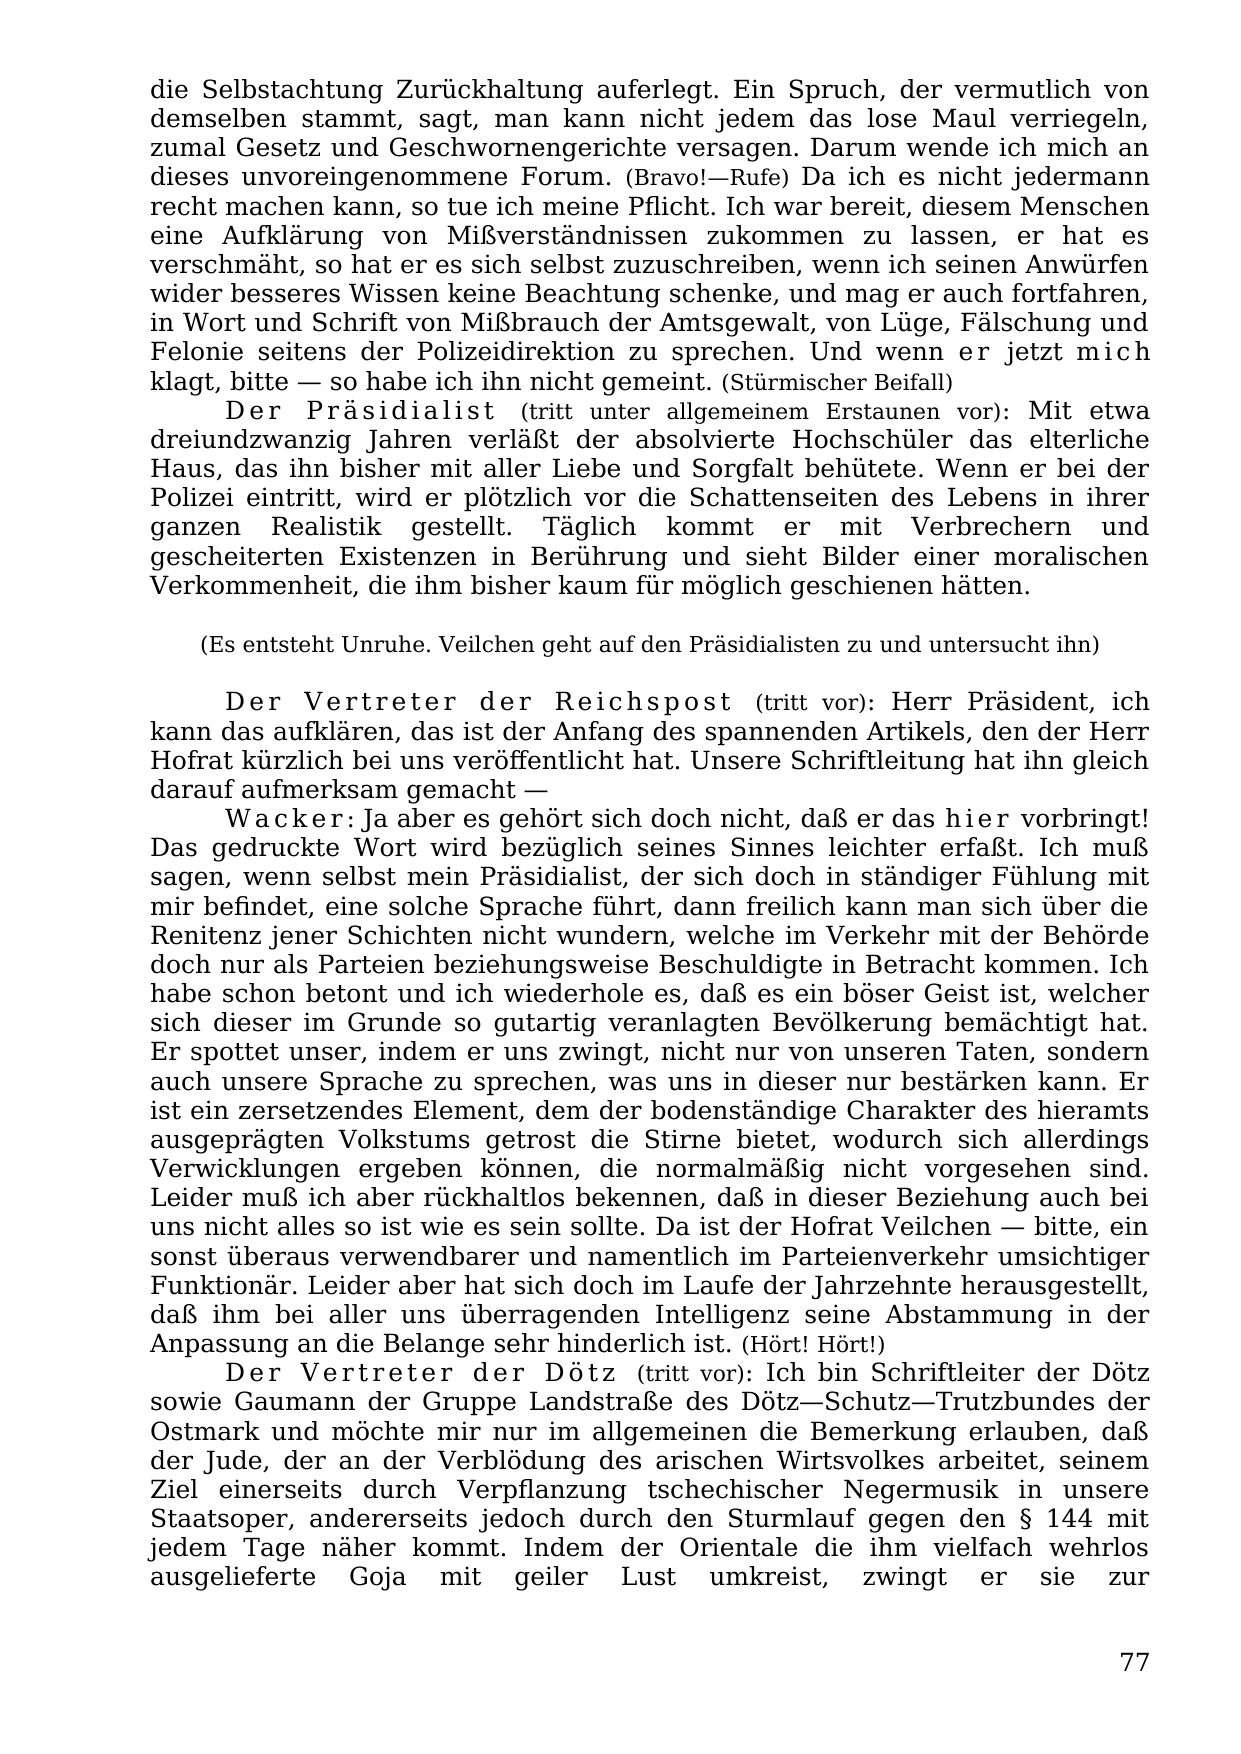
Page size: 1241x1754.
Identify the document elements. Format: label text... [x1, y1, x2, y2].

text Der Vertreter der Dötz (tritt vor): Ich bin Schriftleiter der Dötz sowie Gaumann der Gruppe Landstraße des Dötz—Schutz—Trutzbundes der Ostmark und möchte mir nur im allgemeinen die Bemerkung erlauben, daß der Jude, der an der Verblödung des arischen Wirtsvolkes arbeitet, seinem Ziel einerseits durch Verpflanzung tschechischer Negermusik in unsere Staatsoper, andererseits jedoch durch den Sturmlauf gegen den § 144 mit jedem Tage näher kommt. Indem der Orientale die ihm vielfach wehrlos ausgelieferte Goja mit geiler Lust umkreist, zwingt er sie zur [150, 1358, 1151, 1592]
text Der Präsidialist (tritt unter allgemeinem Erstaunen vor): Mit etwa dreiundzwanzig Jahren verläßt der absolvierte Hochschüler das elterliche Haus, das ihn bisher mit aller Liebe und Sorgfalt behütete. Wenn er bei der Polizei eintritt, wird er plötzlich vor die Schattenseiten des Lebens in ihrer ganzen Realistik gestellt. Täglich kommt er mit Verbrechern und gescheiterten Existenzen in Berührung und sieht Bilder einer moralischen Verkommenheit, die ihm bisher kaum für möglich geschienen hätten. [150, 396, 1151, 600]
text Wacker: Ja aber es gehört sich doch nicht, daß er das hier vorbringt! Das gedruckte Wort wird bezüglich seines Sinnes leichter erfaßt. Ich muß sagen, wenn selbst mein Präsidialist, der sich doch in ständiger Fühlung mit mir befindet, eine solche Sprache führt, dann freilich kann man sich über die Renitenz jener Schichten nicht wundern, welche im Verkehr mit der Behörde doch nur als Parteien beziehungsweise Beschuldigte in Betracht kommen. Ich habe schon betont und ich wiederhole es, daß es ein böser Geist ist, welcher sich dieser im Grunde so gutartig veranlagten Bevölkerung bemächtigt hat. Er spottet unser, indem er uns zwingt, nicht nur von unseren Taten, sondern auch unsere Sprache zu sprechen, was uns in dieser nur bestärken kann. Er ist ein zersetzendes Element, dem der bodenständige Charakter des hieramts ausgeprägten Volkstums getrost die Stirne bietet, wodurch sich allerdings Verwicklungen ergeben können, die normalmäßig nicht vorgesehen sind. Leider muß ich aber rückhaltlos bekennen, daß in dieser Beziehung auch bei uns nicht alles so ist wie es sein sollte. Da ist der Hofrat Veilchen — bitte, ein sonst überaus verwendbarer und namentlich im Parteienverkehr umsichtiger Funktionär. Leider aber hat sich doch im Laufe der Jahrzehnte herausgestellt, daß ihm bei aller uns überragenden Intelligenz seine Abstammung in der Anpassung an die Belange sehr hinderlich ist. (Hört! Hört!) [150, 804, 1151, 1358]
text Der Vertreter der Reichspost (tritt vor): Herr Präsident, ich kann das aufklären, das ist der Anfang des spannenden Artikels, den der Herr Hofrat kürzlich bei uns veröffentlicht hat. Unsere Schriftleitung hat ihn gleich darauf aufmerksam gemacht — [150, 687, 1151, 804]
text (Es entsteht Unruhe. Veilchen geht auf den Präsidialisten zu und untersucht ihn) [150, 629, 1151, 658]
text die Selbstachtung Zurückhaltung auferlegt. Ein Spruch, der vermutlich von demselben stammt, sagt, man kann nicht jedem das lose Maul verriegeln, zumal Gesetz und Geschwornengerichte versagen. Darum wende ich mich an dieses unvoreingenommene Forum. (Bravo!—Rufe) Da ich es nicht jedermann recht machen kann, so tue ich meine Pflicht. Ich war bereit, diesem Menschen eine Aufklärung von Mißverständnissen zukommen zu lassen, er hat es verschmäht, so hat er es sich selbst zuzuschreiben, wenn ich seinen Anwürfen wider besseres Wissen keine Beachtung schenke, und mag er auch fortfahren, in Wort und Schrift von Mißbrauch der Amtsgewalt, von Lüge, Fälschung und Felonie seitens der Polizeidirektion zu sprechen. Und wenn er jetzt mich klagt, bitte — so habe ich ihn nicht gemeint. (Stürmischer Beifall) [150, 75, 1151, 396]
